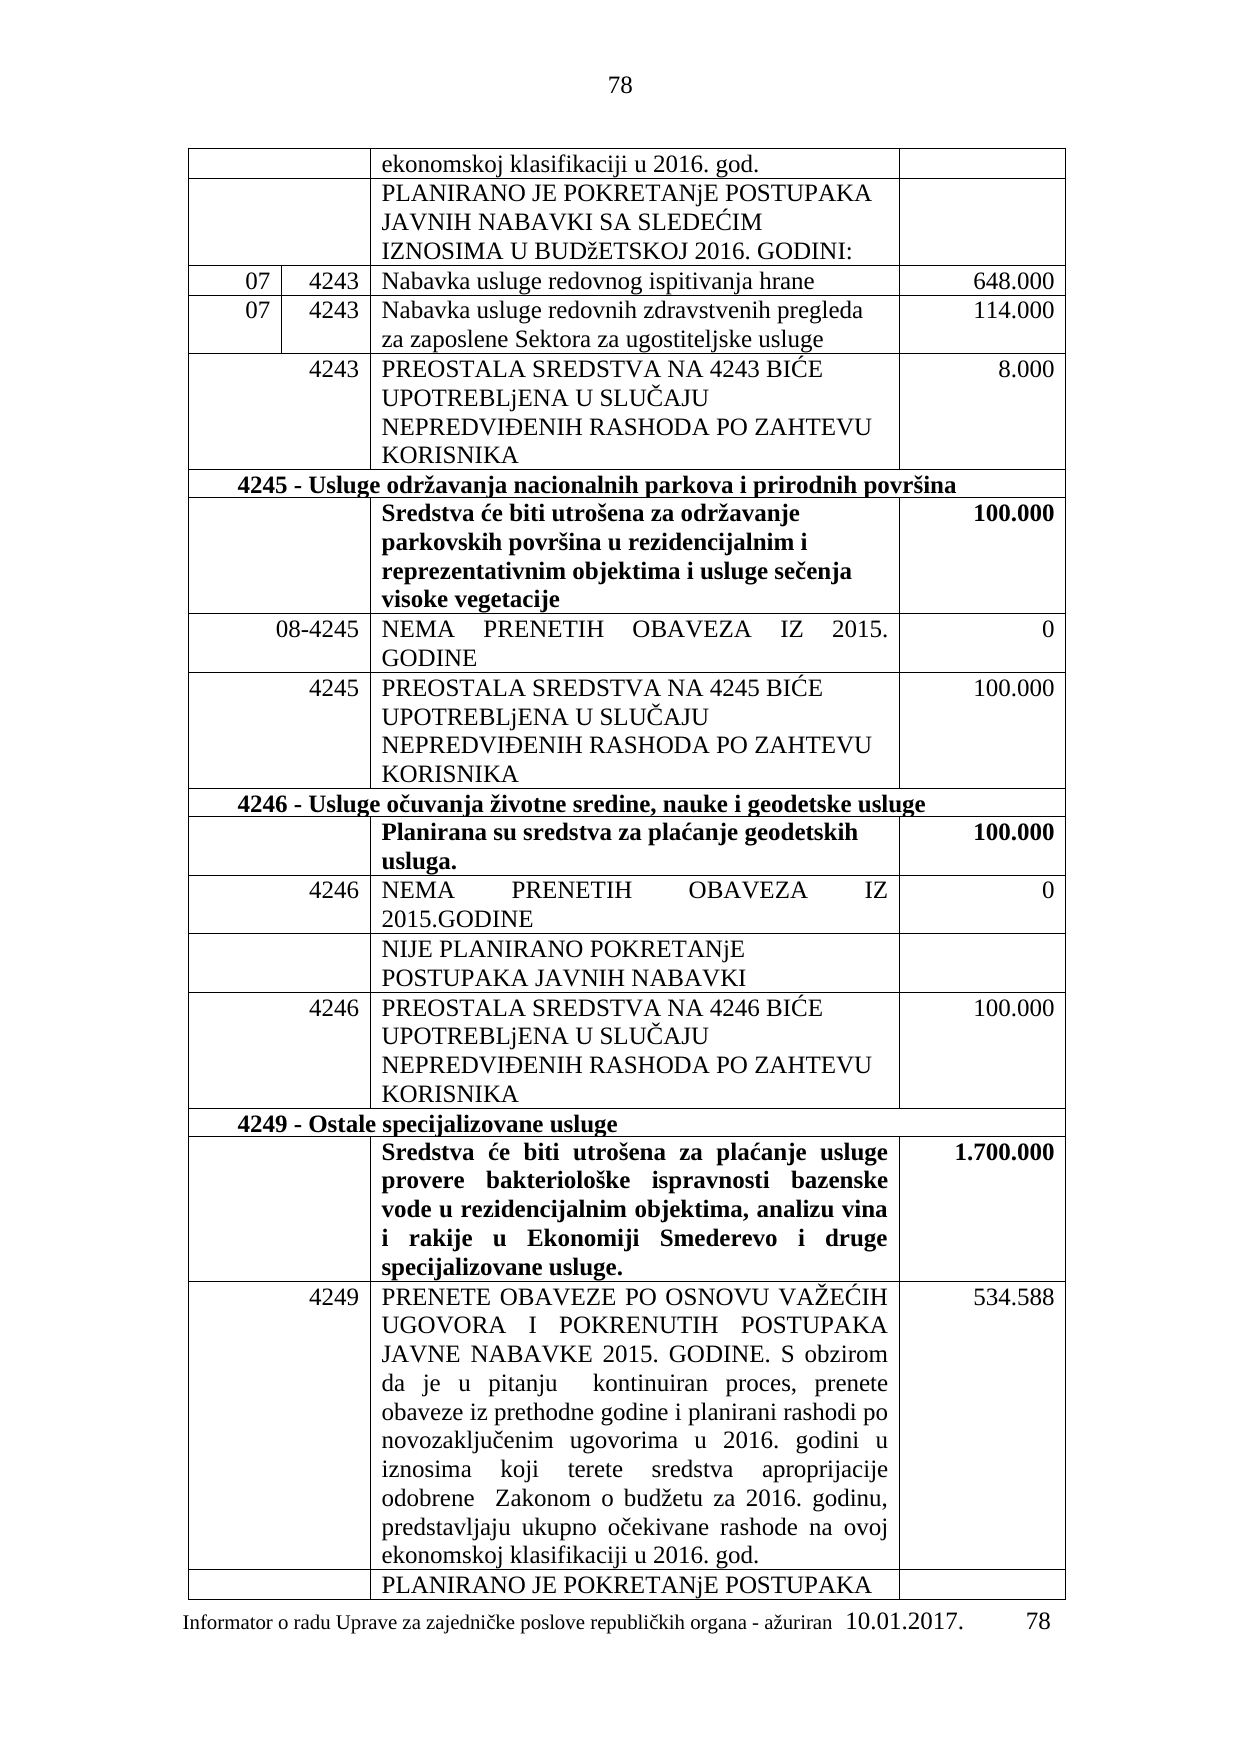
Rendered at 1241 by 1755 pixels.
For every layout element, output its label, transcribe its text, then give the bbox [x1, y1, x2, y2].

table_cell NIJE PLANIRANO POKRETANјE POSTUPAKA JAVNIH NABAVKI [371, 934, 899, 992]
table_cell 4245 [189, 673, 370, 788]
table_cell 4246 - Usluge očuvanja životne sredine, nauke i geodetske usluge [189, 789, 1065, 816]
table_cell [900, 179, 1065, 265]
table_cell [189, 149, 370, 177]
table_cell 100.000 [900, 673, 1065, 788]
table_cell Sredstva će biti utrošena za održavanje parkovskih površina u rezidencijalnim i reprezentativnim objektima i usluge sečenja visoke vegetacije [371, 498, 899, 613]
table_cell PREOSTALA SREDSTVA NA 4246 BIĆE UPOTREBLjENA U SLUČAJU NEPREDVIĐENIH RASHODA PO ZAHTEVU KORISNIKA [371, 993, 899, 1108]
table_cell 4249 [189, 1282, 370, 1569]
table_cell 100.000 [900, 817, 1065, 874]
table_cell 4249 - Ostale specijalizovane usluge [189, 1109, 1065, 1136]
table_cell 4243 [282, 296, 370, 353]
table_cell 07 [189, 266, 281, 294]
table_cell PREOSTALA SREDSTVA NA 4243 BIĆE UPOTREBLjENA U SLUČAJU NEPREDVIĐENIH RASHODA PO ZAHTEVU KORISNIKA [371, 354, 899, 469]
table_cell [900, 1570, 1065, 1599]
table_cell 4246 [189, 993, 370, 1108]
table_cell Nabavka usluge redovnog ispitivanja hrane [371, 266, 899, 294]
table_cell NEMA PRENETIH OBAVEZA IZ 2015.GODINE [371, 876, 899, 933]
table_cell 4246 [189, 876, 370, 933]
table_cell 8.000 [900, 354, 1065, 469]
table_cell 4245 - Usluge održavanja nacionalnih parkova i prirodnih površina [189, 470, 1065, 497]
table_cell 534.588 [900, 1282, 1065, 1569]
table_cell [189, 1137, 370, 1281]
table_cell NEMA PRENETIH OBAVEZA IZ 2015. GODINE [371, 614, 899, 672]
table_cell 08-4245 [189, 614, 370, 672]
table_cell [900, 934, 1065, 992]
table_cell ekonomskoj klasifikaciji u 2016. god. [371, 149, 899, 177]
table_cell 100.000 [900, 498, 1065, 613]
table_cell PREOSTALA SREDSTVA NA 4245 BIĆE UPOTREBLjENA U SLUČAJU NEPREDVIĐENIH RASHODA PO ZAHTEVU KORISNIKA [371, 673, 899, 788]
table_cell PLANIRANO JE POKRETANјE POSTUPAKA [371, 1570, 899, 1599]
table_cell [189, 1570, 370, 1599]
table_cell Sredstva će biti utrošena za plaćanje usluge provere bakteriološke ispravnosti bazenske vode u rezidencijalnim objektima, analizu vina i rakije u Ekonomiji Smederevo i druge specijalizovane usluge. [371, 1137, 899, 1281]
table_cell 1.700.000 [900, 1137, 1065, 1281]
table_cell 100.000 [900, 993, 1065, 1108]
table_cell 07 [189, 296, 281, 353]
table_cell Planirana su sredstva za plaćanje geodetskih usluga. [371, 817, 899, 874]
table_cell 0 [900, 876, 1065, 933]
table_cell 114.000 [900, 296, 1065, 353]
table_cell [189, 817, 370, 874]
table_cell 4243 [282, 266, 370, 294]
table_cell [189, 934, 370, 992]
table_cell PLANIRANO JE POKRETANјE POSTUPAKA JAVNIH NABAVKI SA SLEDEĆIM IZNOSIMA U BUDžETSKOJ 2016. GODINI: [371, 179, 899, 265]
table_cell [189, 179, 370, 265]
table_cell 4243 [189, 354, 370, 469]
table_cell [189, 498, 370, 613]
table_cell PRENETE OBAVEZE PO OSNOVU VAŽEĆIH UGOVORA I POKRENUTIH POSTUPAKA JAVNE NABAVKE 2015. GODINE. S obzirom da je u pitanju kontinuiran proces, prenete obaveze iz prethodne godine i planirani rashodi po novozaklјučenim ugovorima u 2016. godini u iznosima koji terete sredstva aproprijacije odobrene Zakonom o budžetu za 2016. godinu, predstavlјaju ukupno očekivane rashode na ovoj ekonomskoj klasifikaciji u 2016. god. [371, 1282, 899, 1569]
table_cell [900, 149, 1065, 177]
table_cell Nabavka usluge redovnih zdravstvenih pregleda za zaposlene Sektora za ugostitelјske usluge [371, 296, 899, 353]
table_cell 0 [900, 614, 1065, 672]
table_cell 648.000 [900, 266, 1065, 294]
